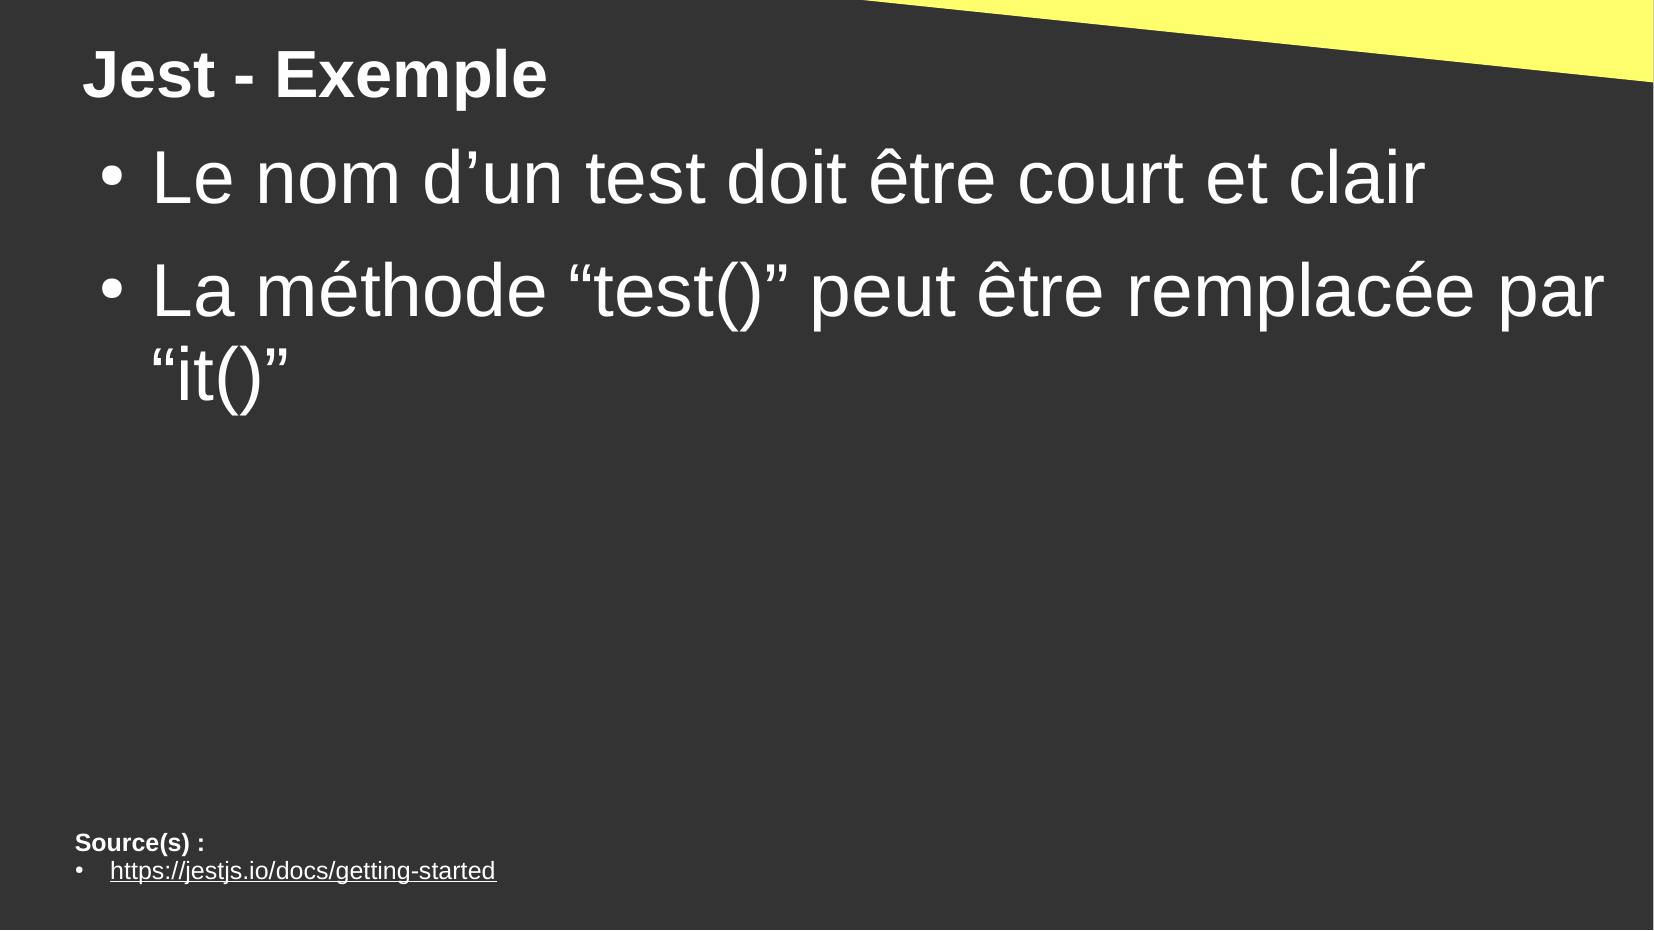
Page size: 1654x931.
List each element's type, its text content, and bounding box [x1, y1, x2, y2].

title Jest - Exemple [82, 37, 799, 114]
text_box [862, 0, 1654, 83]
text_box Source(s) : https://jestjs.io/docs/getting-started [60, 821, 1546, 906]
list Le nom d’un test doit être court et clair La méthode “test()” peut être remplacée par “it()” [80, 135, 1619, 721]
